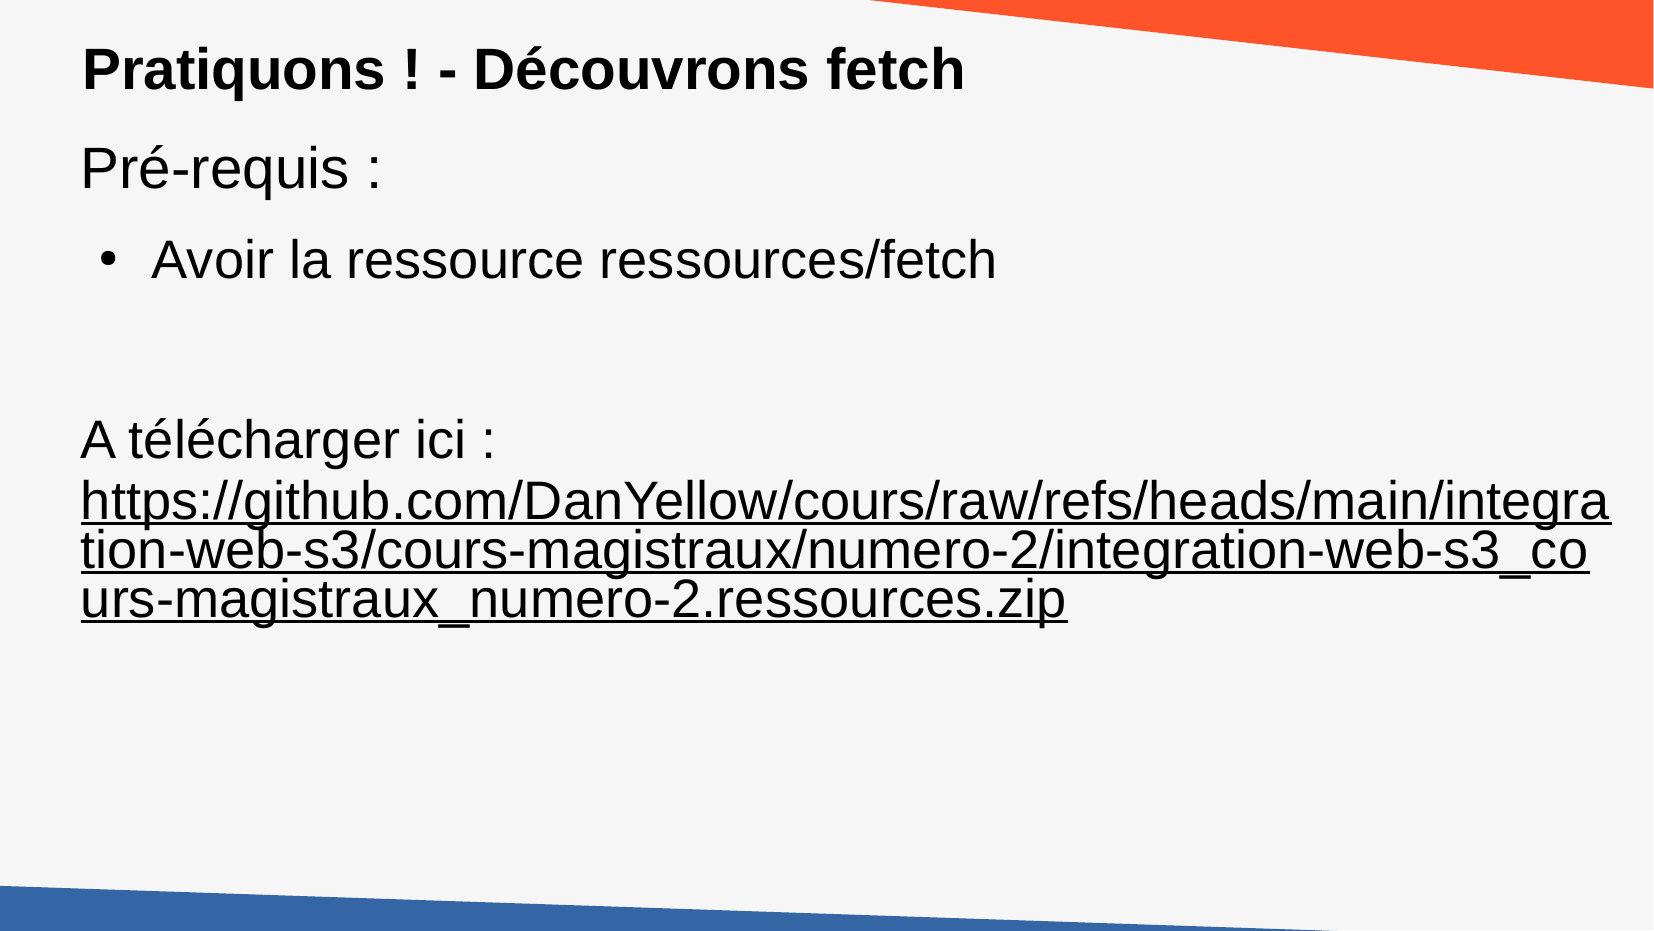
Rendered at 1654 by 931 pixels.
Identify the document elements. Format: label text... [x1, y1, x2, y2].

list Pré-requis : Avoir la ressource ressources/fetch A télécharger ici : https://github.com/DanYellow/cours/raw/refs/heads/main/integration-web-s3/cours-magistraux/numero-2/integration-web-s3_cours-magistraux_numero-2.ressources.zip [80, 135, 1620, 721]
text_box [0, 885, 1337, 931]
title Pratiquons ! - Découvrons fetch [82, 37, 1571, 114]
text_box [868, 0, 1654, 89]
